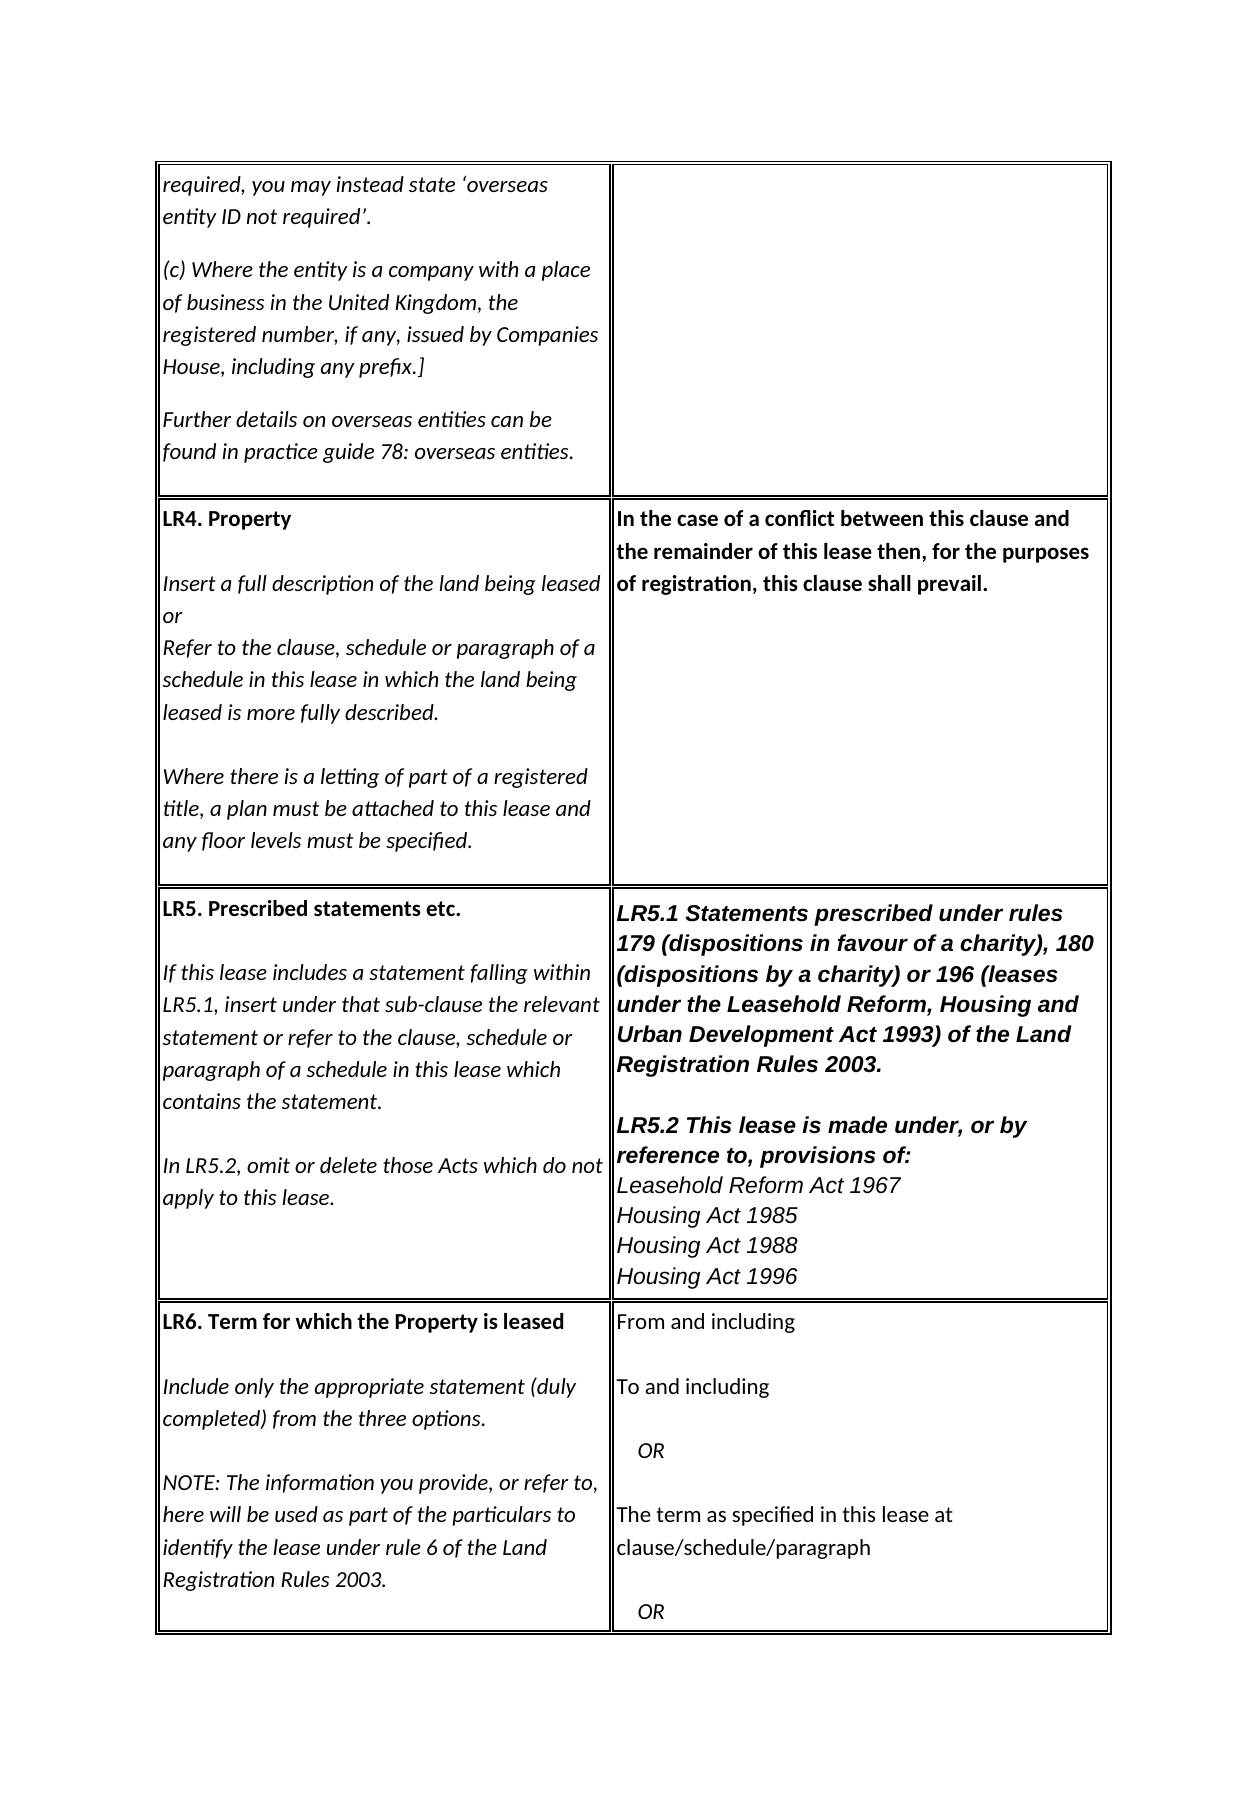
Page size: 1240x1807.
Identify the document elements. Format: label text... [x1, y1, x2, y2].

table_cell LR4. Property Insert a full description of the land being leased or Refer to the clause, schedule or paragraph of a schedule in this lease in which the land being leased is more fully described. Where there is a letting of part of a registered title, a plan must be attached to this lease and any floor levels must be specified. [160, 500, 609, 884]
table_cell LR5.1 Statements prescribed under rules 179 (dispositions in favour of a charity), 180 (dispositions by a charity) or 196 (leases under the Leasehold Reform, Housing and Urban Development Act 1993) of the Land Registration Rules 2003. LR5.2 This lease is made under, or by reference to, provisions of: Leasehold Reform Act 1967 Housing Act 1985 Housing Act 1988 Housing Act 1996 [614, 889, 1107, 1298]
table_cell In the case of a conflict between this clause and the remainder of this lease then, for the purposes of registration, this clause shall prevail. [614, 500, 1107, 884]
table_cell LR5. Prescribed statements etc. If this lease includes a statement falling within LR5.1, insert under that sub-clause the relevant statement or refer to the clause, schedule or paragraph of a schedule in this lease which contains the statement. In LR5.2, omit or delete those Acts which do not apply to this lease. [160, 889, 609, 1298]
table_cell LR6. Term for which the Property is leased Include only the appropriate statement (duly completed) from the three options. NOTE: The information you provide, or refer to, here will be used as part of the particulars to identify the lease under rule 6 of the Land Registration Rules 2003. [160, 1303, 609, 1630]
table_cell [614, 165, 1107, 495]
table_cell From and including To and including OR The term as specified in this lease at clause/schedule/paragraph OR [614, 1303, 1107, 1630]
table_cell required, you may instead state ‘overseas entity ID not required’. (c) Where the entity is a company with a place of business in the United Kingdom, the registered number, if any, issued by Companies House, including any prefix.] Further details on overseas entities can be found in practice guide 78: overseas entities. [160, 165, 609, 495]
